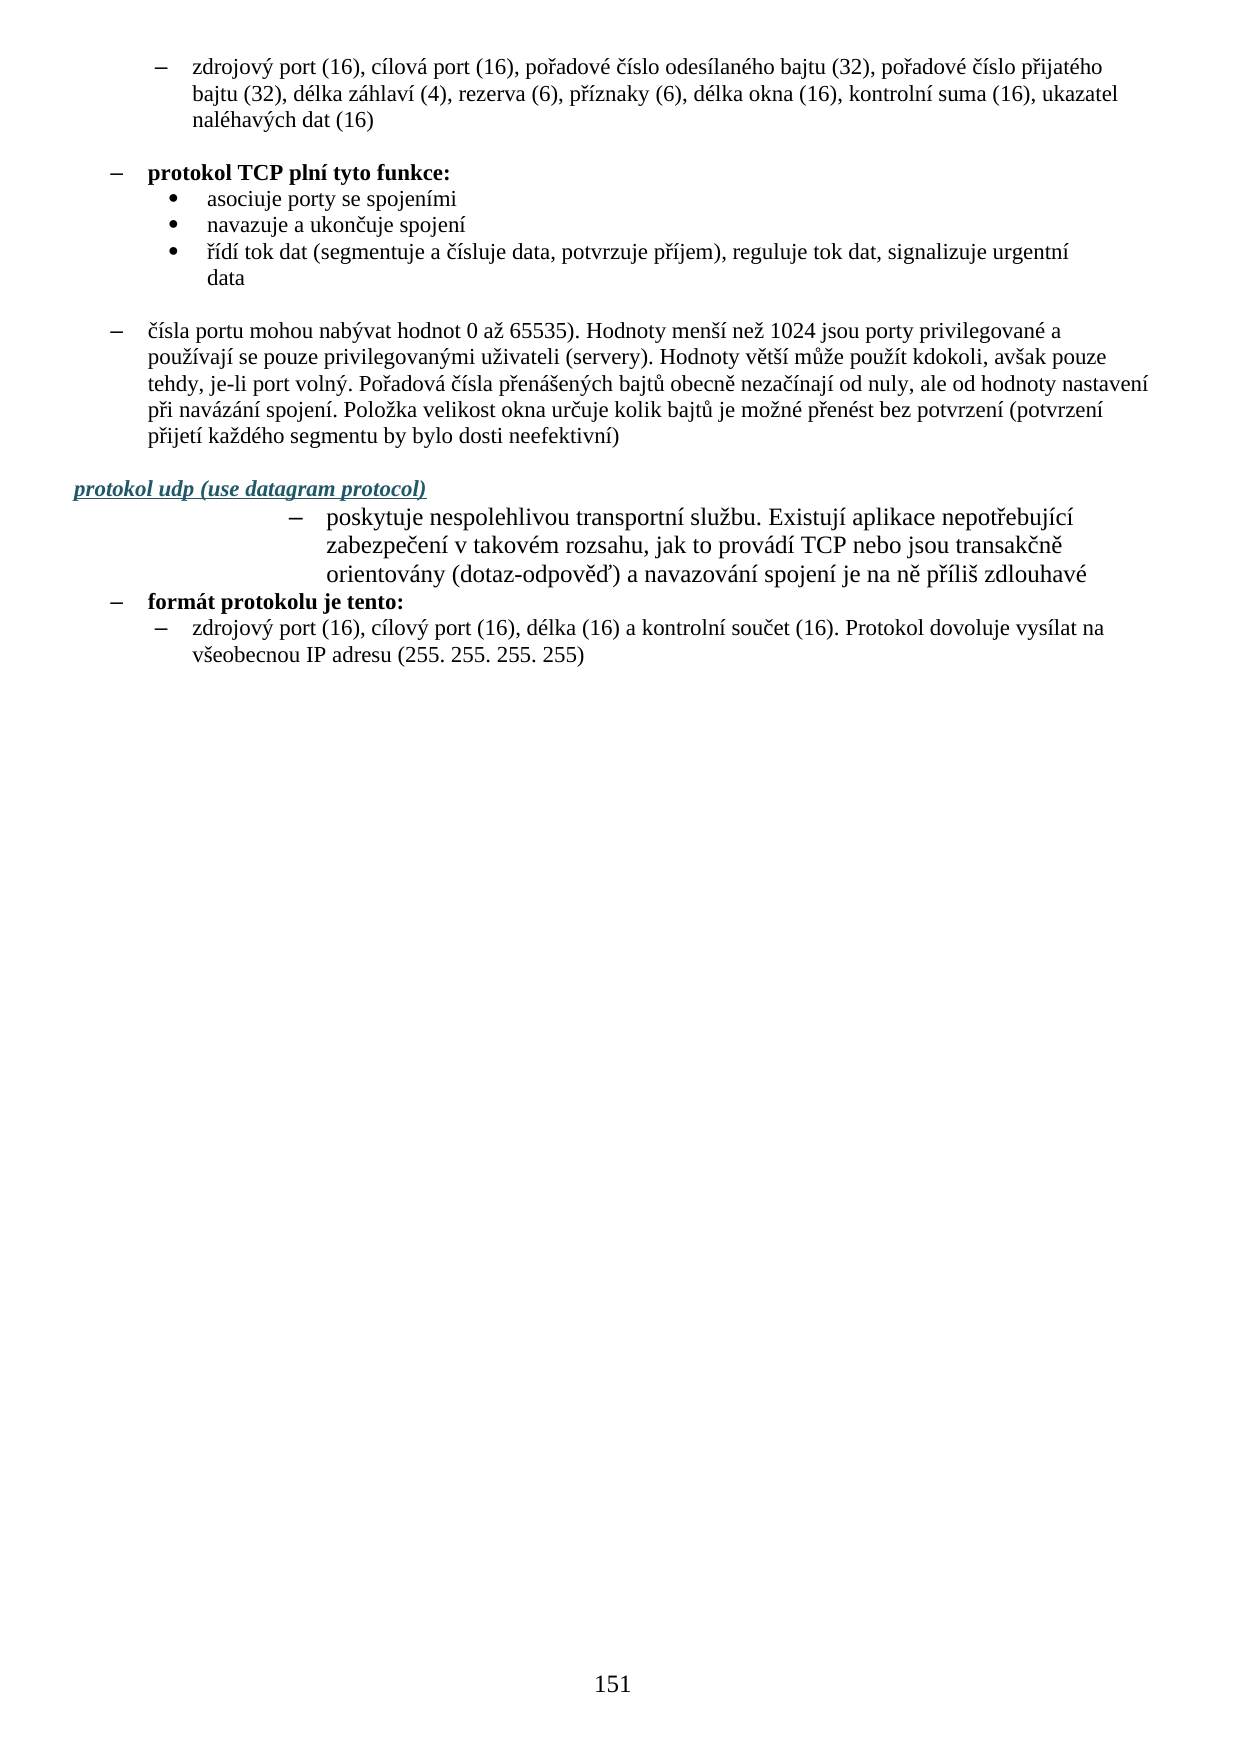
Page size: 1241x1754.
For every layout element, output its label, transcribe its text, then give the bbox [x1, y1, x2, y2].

list formát protokolu je tento: [110, 588, 1151, 614]
list zdrojový port (16), cílový port (16), délka (16) a kontrolní součet (16). Protokol dovoluje vysílat na všeobecnou IP adresu (255. 255. 255. 255) [154, 614, 1151, 667]
text protokol udp (use datagram protocol) [74, 475, 1151, 501]
list navazuje a ukončuje spojení [169, 211, 1093, 238]
list asociuje porty se spojeními [169, 185, 1093, 211]
list zdrojový port (16), cílová port (16), pořadové číslo odesílaného bajtu (32), pořadové číslo přijatého bajtu (32), délka záhlaví (4), rezerva (6), příznaky (6), délka okna (16), kontrolní suma (16), ukazatel naléhavých dat (16) [154, 53, 1151, 132]
list protokol TCP plní tyto funkce: [110, 159, 1151, 185]
list poskytuje nespolehlivou transportní službu. Existují aplikace nepotřebující zabezpečení v takovém rozsahu, jak to provádí TCP nebo jsou transakčně orientovány (dotaz-odpověď) a navazování spojení je na ně příliš zdlouhavé [288, 501, 1092, 588]
list čísla portu mohou nabývat hodnot 0 až 65535). Hodnoty menší než 1024 jsou porty privilegované a používají se pouze privilegovanými uživateli (servery). Hodnoty větší může použít kdokoli, avšak pouze tehdy, je-li port volný. Pořadová čísla přenášených bajtů obecně nezačínají od nuly, ale od hodnoty nastavení při navázání spojení. Položka velikost okna určuje kolik bajtů je možné přenést bez potvrzení (potvrzení přijetí každého segmentu by bylo dosti neefektivní) [110, 317, 1151, 449]
list řídí tok dat (segmentuje a čísluje data, potvrzuje příjem), reguluje tok dat, signalizuje urgentní data [169, 238, 1093, 291]
